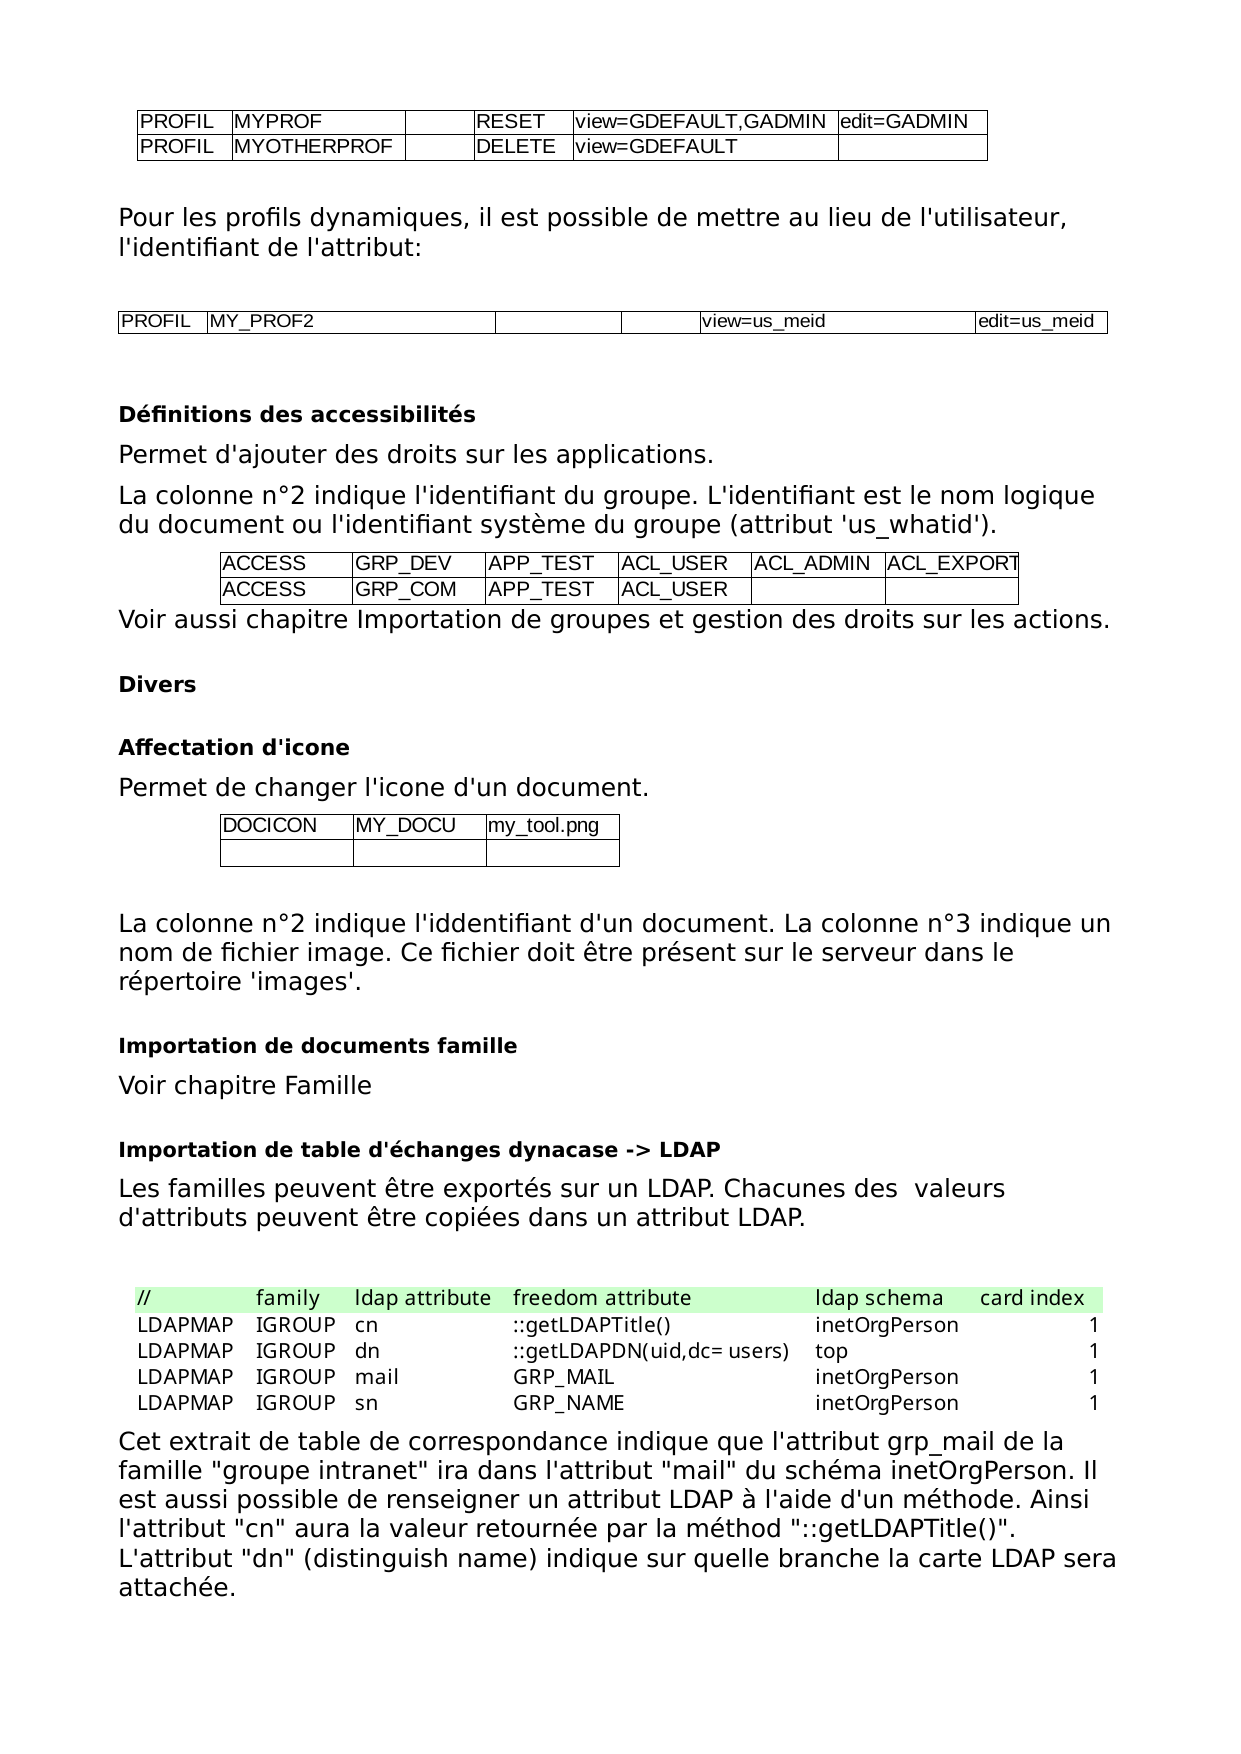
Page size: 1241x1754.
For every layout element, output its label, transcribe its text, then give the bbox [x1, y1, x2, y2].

text Pour les profils dynamiques, il est possible de mettre au lieu de l'utilisateur, l'identifiant de l'attribut: [118, 204, 1122, 262]
subtitle Importation de documents famille [118, 1034, 1122, 1058]
text Permet de changer l'icone d'un document. [118, 773, 1122, 802]
text Voir aussi chapitre Importation de groupes et gestion des droits sur les actions. [118, 552, 1122, 635]
text Cet extrait de table de correspondance indique que l'attribut grp_mail de la famille "groupe intranet" ira dans l'attribut "mail" du schéma inetOrgPerson. Il est aussi possible de renseigner un attribut LDAP à l'aide d'un méthode. Ainsi l'attribut "cn" aura la valeur retournée par la méthod "::getLDAPTitle()". L'attribut "dn" (distinguish name) indique sur quelle branche la carte LDAP sera attachée. [118, 1287, 1122, 1602]
subtitle Définitions des accessibilités [118, 402, 1122, 427]
subtitle Affectation d'icone [118, 735, 1122, 761]
subtitle Importation de table d'échanges dynacase -> LDAP [118, 1138, 1122, 1162]
text La colonne n°2 indique l'identifiant du groupe. L'identifiant est le nom logique du document ou l'identifiant système du groupe (attribut 'us_whatid'). [118, 482, 1122, 540]
subtitle Divers [118, 672, 1122, 698]
text Les familles peuvent être exportés sur un LDAP. Chacunes des valeurs d'attributs peuvent être copiées dans un attribut LDAP. [118, 1174, 1122, 1233]
text Voir chapitre Famille [118, 1071, 1122, 1100]
text Permet d'ajouter des droits sur les applications. [118, 440, 1122, 469]
text La colonne n°2 indique l'iddentifiant d'un document. La colonne n°3 indique un nom de fichier image. Ce fichier doit être présent sur le serveur dans le répertoire 'images'. [118, 909, 1122, 997]
